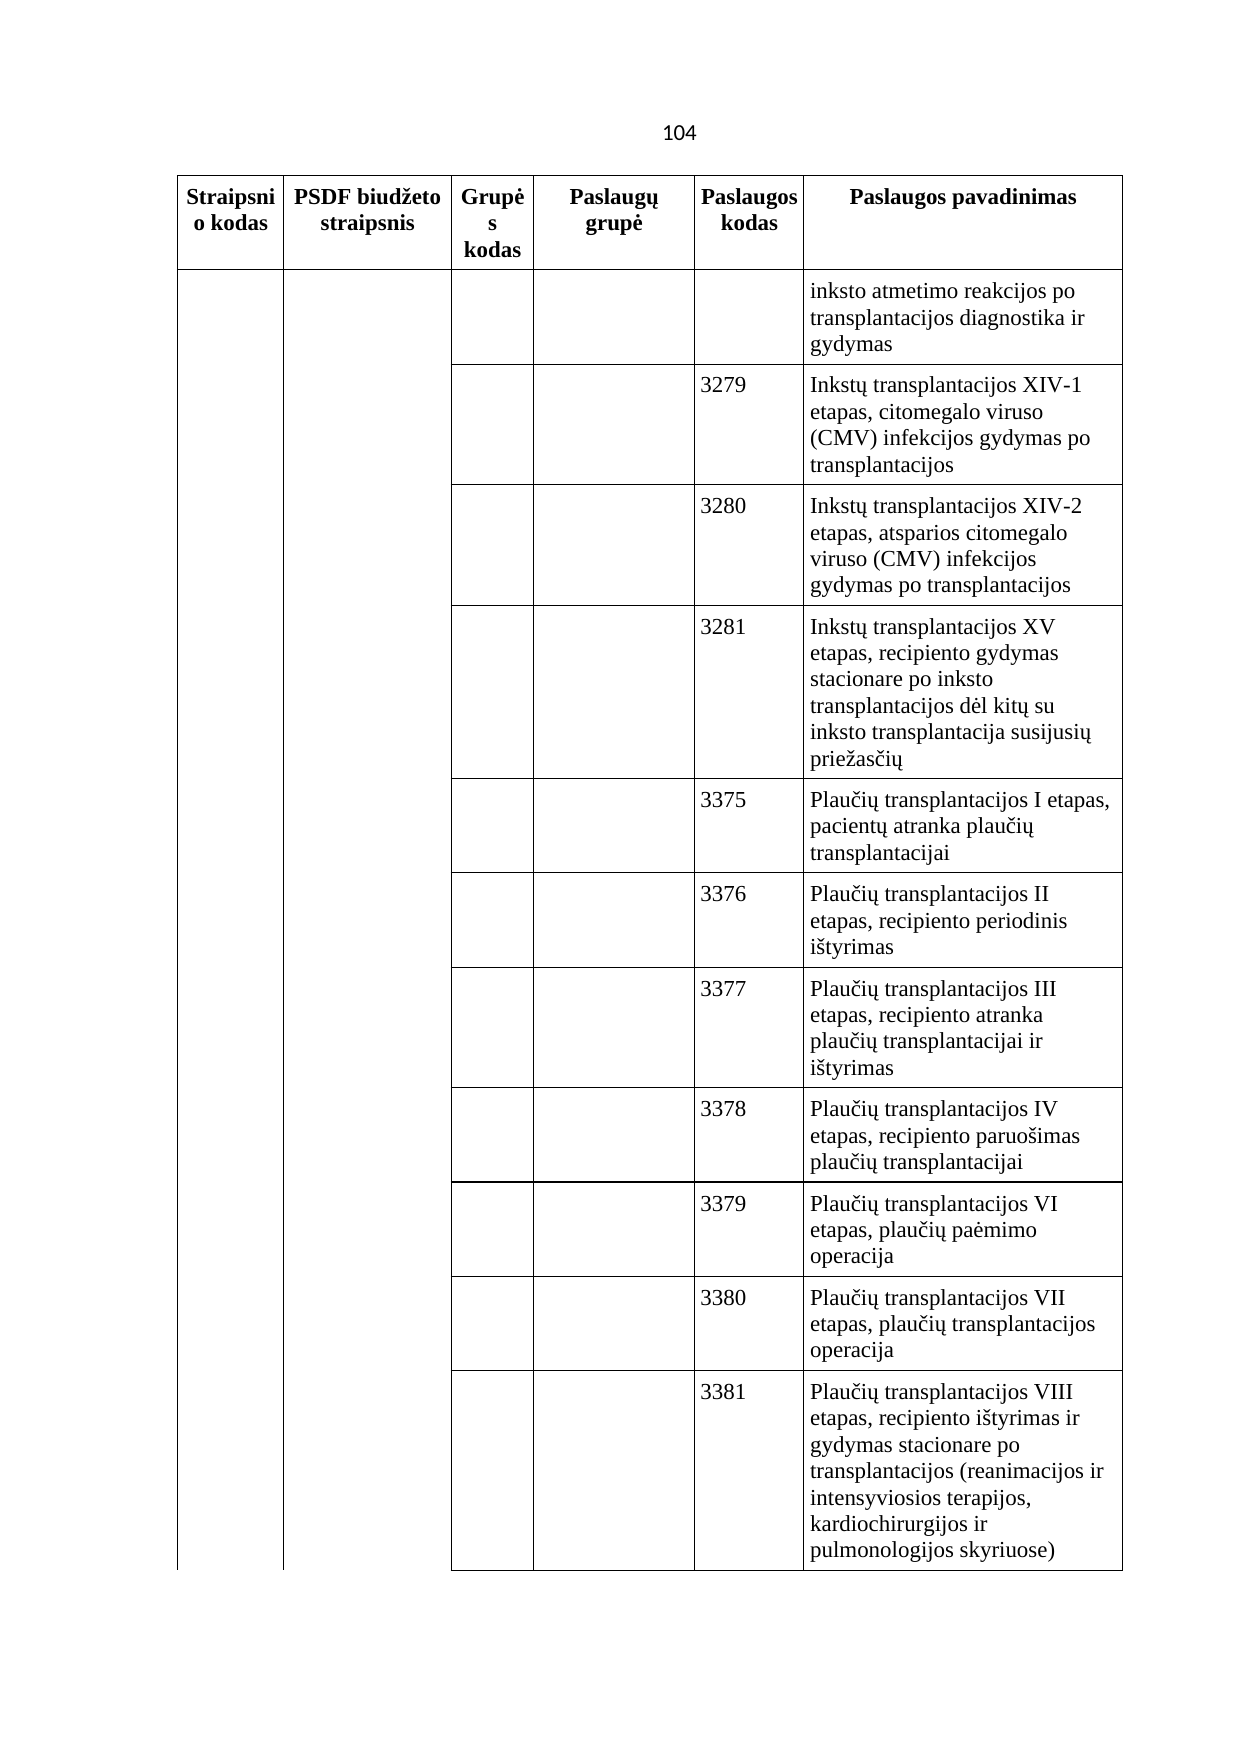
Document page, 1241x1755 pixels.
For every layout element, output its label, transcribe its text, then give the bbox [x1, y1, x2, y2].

table_cell [284, 967, 451, 1087]
table_cell 3375 [695, 779, 803, 872]
table_cell [534, 1183, 694, 1276]
table_cell [284, 364, 451, 484]
table_cell [534, 485, 694, 605]
table_cell [284, 1181, 451, 1276]
table_cell [452, 1183, 533, 1276]
table_cell [534, 873, 694, 967]
table_cell Plaučių transplantacijos IV etapas, recipiento paruošimas plaučių transplantacijai [804, 1088, 1122, 1181]
table_cell [178, 778, 283, 872]
table_cell Plaučių transplantacijos VIII etapas, recipiento ištyrimas ir gydymas stacionare po transplantacijos (reanimacijos ir intensyviosios terapijos, kardiochirurgijos ir pulmonologijos skyriuose) [804, 1371, 1122, 1570]
table_cell Inkstų transplantacijos XIV-1 etapas, citomegalo viruso (CMV) infekcijos gydymas po transplantacijos [804, 365, 1122, 484]
table_cell 3281 [695, 606, 803, 778]
table_cell [178, 1276, 283, 1370]
table_cell Plaučių transplantacijos VII etapas, plaučių transplantacijos operacija [804, 1277, 1122, 1370]
table_cell [284, 1087, 451, 1181]
table_cell [534, 1371, 694, 1570]
table_cell [452, 270, 533, 363]
table_cell [452, 1371, 533, 1570]
table_cell Plaučių transplantacijos VI etapas, plaučių paėmimo operacija [804, 1183, 1122, 1276]
table_cell 3381 [695, 1371, 803, 1570]
table_cell [452, 779, 533, 872]
table_cell [695, 270, 803, 363]
table_cell Inkstų transplantacijos XV etapas, recipiento gydymas stacionare po inksto transplantacijos dėl kitų su inksto transplantacija susijusių priežasčių [804, 606, 1122, 778]
table_cell [178, 484, 283, 605]
table_cell Plaučių transplantacijos II etapas, recipiento periodinis ištyrimas [804, 873, 1122, 967]
table_header Paslaugos pavadinimas [804, 176, 1122, 269]
table_cell [452, 873, 533, 967]
table_cell 3377 [695, 968, 803, 1087]
table_header Paslaugų grupė [534, 176, 694, 269]
table_cell [284, 270, 451, 363]
table_cell Inkstų transplantacijos XIV-2 etapas, atsparios citomegalo viruso (CMV) infekcijos gydymas po transplantacijos [804, 485, 1122, 605]
table_cell [284, 872, 451, 967]
table_cell [178, 1370, 283, 1570]
table_cell [178, 872, 283, 967]
table_cell [452, 485, 533, 605]
table_cell [284, 1276, 451, 1370]
table_cell [534, 270, 694, 363]
table_cell 3379 [695, 1183, 803, 1276]
table_cell [178, 1087, 283, 1181]
table_cell 3279 [695, 365, 803, 484]
table_cell [452, 365, 533, 484]
table_cell [178, 967, 283, 1087]
table_cell [534, 365, 694, 484]
table_header Grupės kodas [452, 176, 533, 269]
table_cell [452, 1088, 533, 1181]
table_cell [178, 605, 283, 778]
table_cell [284, 605, 451, 778]
table_cell 3380 [695, 1277, 803, 1370]
table_cell Plaučių transplantacijos I etapas, pacientų atranka plaučių transplantacijai [804, 779, 1122, 872]
table_cell [178, 270, 283, 363]
table_cell [284, 484, 451, 605]
table_cell [534, 968, 694, 1087]
table_cell [178, 1181, 283, 1276]
table_cell [284, 778, 451, 872]
table_cell 3376 [695, 873, 803, 967]
table_cell [284, 1370, 451, 1570]
table_cell [452, 606, 533, 778]
table_cell [534, 606, 694, 778]
table_cell [452, 1277, 533, 1370]
table_cell [178, 364, 283, 484]
table_cell 3280 [695, 485, 803, 605]
table_cell [534, 1277, 694, 1370]
table_cell 3378 [695, 1088, 803, 1181]
table_header Straipsnio kodas [178, 176, 283, 269]
table_header PSDF biudžeto straipsnis [284, 176, 451, 269]
table_cell [452, 968, 533, 1087]
table_header Paslaugos kodas [695, 176, 803, 269]
table_cell [534, 779, 694, 872]
table_cell inksto atmetimo reakcijos po transplantacijos diagnostika ir gydymas [804, 270, 1122, 363]
table_cell Plaučių transplantacijos III etapas, recipiento atranka plaučių transplantacijai ir ištyrimas [804, 968, 1122, 1087]
table_cell [534, 1088, 694, 1181]
